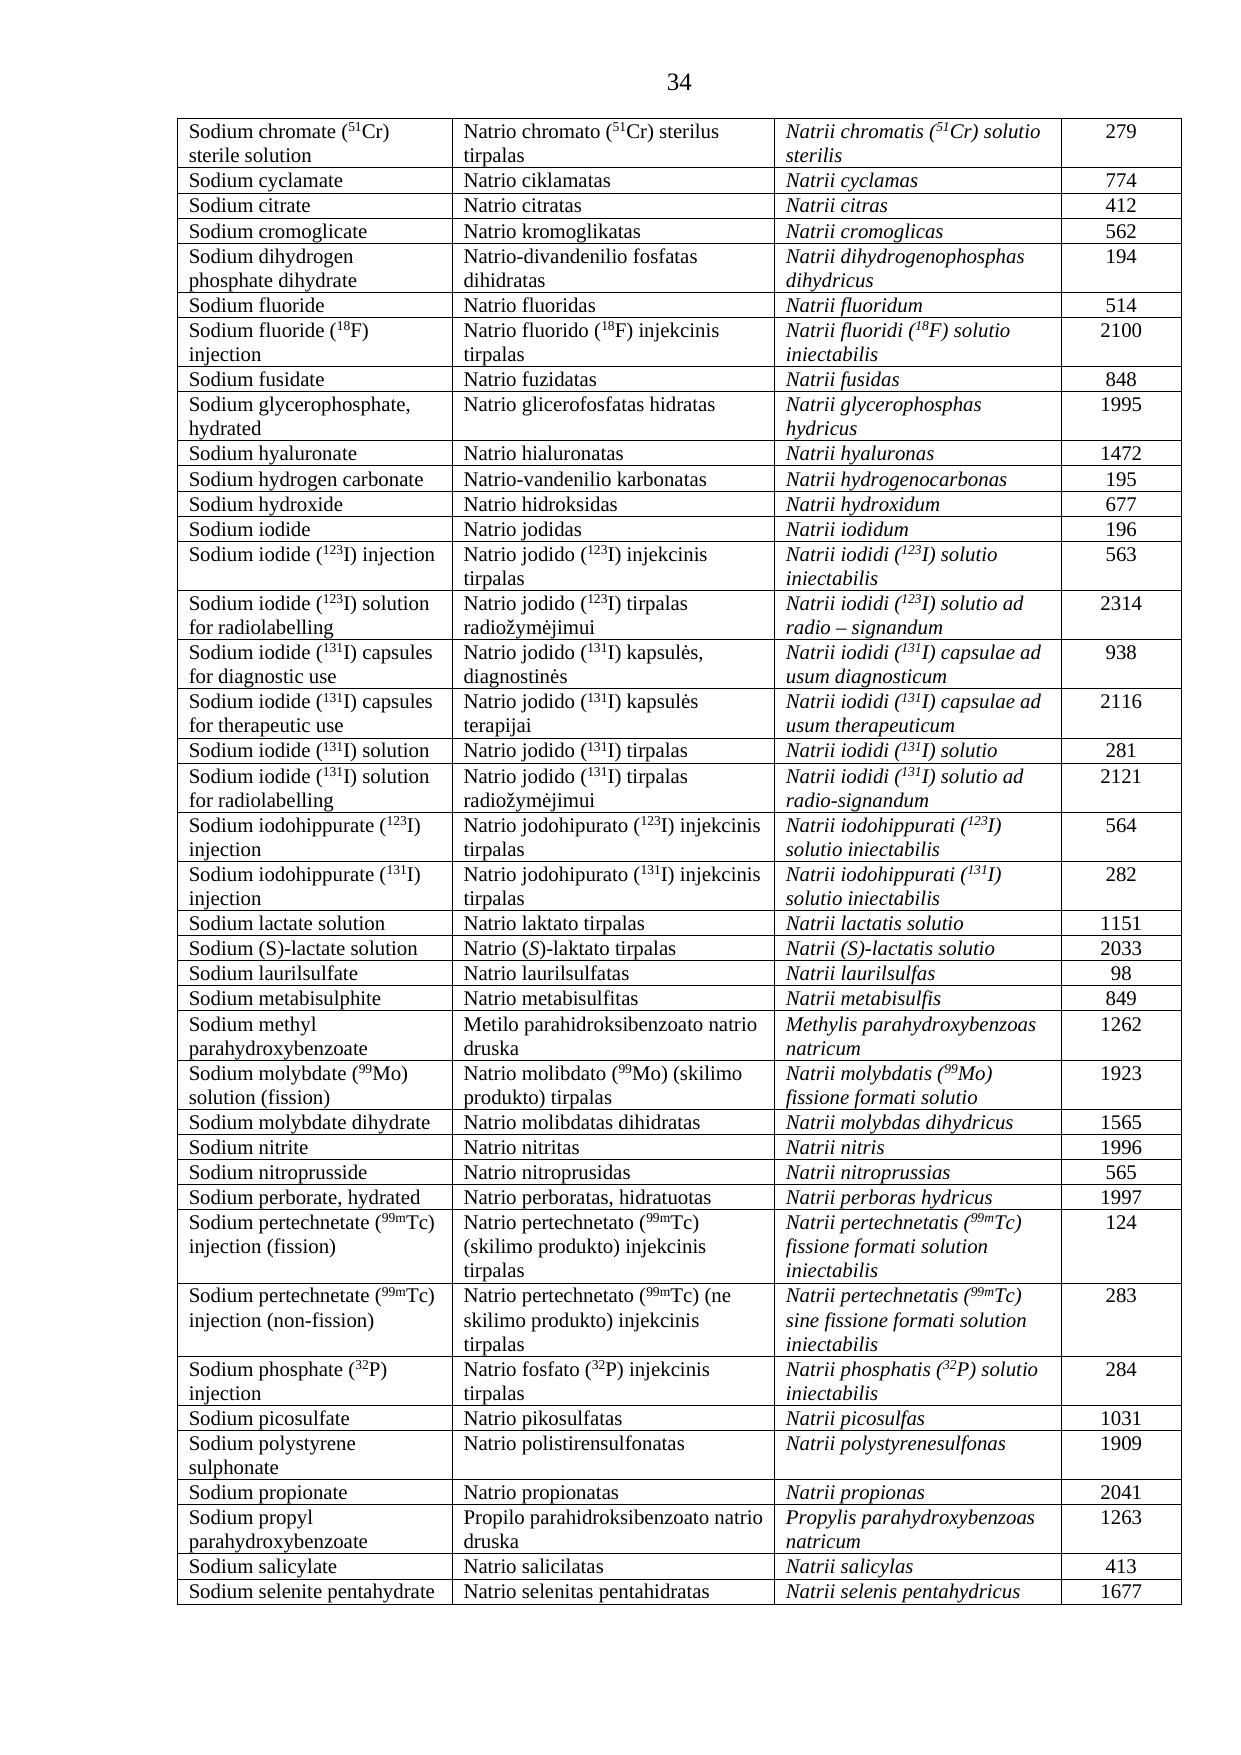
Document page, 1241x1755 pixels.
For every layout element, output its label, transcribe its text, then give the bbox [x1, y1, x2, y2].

table_cell 774 [1062, 168, 1181, 192]
table_cell Natrio selenitas pentahidratas [453, 1580, 774, 1603]
table_cell Natrio jodido (123I) tirpalas radiožymėjimui [453, 591, 774, 639]
table_cell Natrii molybdas dihydricus [775, 1110, 1061, 1134]
table_cell Sodium iodide (123I) solution for radiolabelling [178, 591, 452, 639]
table_cell 1565 [1062, 1110, 1181, 1134]
table_cell Sodium fusidate [178, 367, 452, 391]
table_cell Natrii lactatis solutio [775, 911, 1061, 935]
table_cell Natrii phosphatis (32P) solutio iniectabilis [775, 1357, 1061, 1405]
table_cell 1997 [1062, 1185, 1181, 1209]
table_cell Sodium fluoride [178, 293, 452, 317]
table_cell Natrii propionas [775, 1480, 1061, 1504]
table_cell Natrii salicylas [775, 1554, 1061, 1578]
table_cell Natrii pertechnetatis (99mTc) fissione formati solution iniectabilis [775, 1210, 1061, 1282]
table_cell Natrio salicilatas [453, 1554, 774, 1578]
table_cell Natrii chromatis (51Cr) solutio sterilis [775, 119, 1061, 167]
table_cell 2121 [1062, 764, 1181, 812]
table_cell Natrii laurilsulfas [775, 961, 1061, 985]
table_cell Natrii iodidi (131I) solutio ad radio-signandum [775, 764, 1061, 812]
table_cell Natrio (S)-laktato tirpalas [453, 936, 774, 960]
table_cell 281 [1062, 739, 1181, 762]
table_cell 677 [1062, 492, 1181, 516]
table_cell Propylis parahydroxybenzoas natricum [775, 1505, 1061, 1553]
table_cell Sodium iodide [178, 517, 452, 541]
table_cell 194 [1062, 244, 1181, 292]
table_cell Sodium chromate (51Cr) sterile solution [178, 119, 452, 167]
table_cell Natrii cyclamas [775, 168, 1061, 192]
table_cell Natrii selenis pentahydricus [775, 1580, 1061, 1603]
table_cell Natrio jodido (123I) injekcinis tirpalas [453, 542, 774, 590]
table_cell Sodium selenite pentahydrate [178, 1580, 452, 1603]
table_cell Sodium iodide (131I) capsules for diagnostic use [178, 640, 452, 688]
table_cell Natrii iodidum [775, 517, 1061, 541]
table_cell Sodium propionate [178, 1480, 452, 1504]
table_cell Natrii dihydrogenophosphas dihydricus [775, 244, 1061, 292]
table_cell Natrii iodidi (131I) capsulae ad usum therapeuticum [775, 689, 1061, 737]
table_cell Sodium dihydrogen phosphate dihydrate [178, 244, 452, 292]
table_cell Sodium methyl parahydroxybenzoate [178, 1011, 452, 1059]
table_cell Natrio hidroksidas [453, 492, 774, 516]
table_cell 1677 [1062, 1580, 1181, 1603]
table_cell Natrio-vandenilio karbonatas [453, 466, 774, 491]
table_cell Propilo parahidroksibenzoato natrio druska [453, 1505, 774, 1553]
table_cell 2100 [1062, 318, 1181, 366]
table_cell 938 [1062, 640, 1181, 688]
table_cell Sodium iodide (131I) capsules for therapeutic use [178, 689, 452, 737]
table_cell Natrio nitritas [453, 1135, 774, 1159]
table_cell 1031 [1062, 1406, 1181, 1430]
table_cell Sodium metabisulphite [178, 986, 452, 1010]
table_cell Natrio jodido (131I) kapsulės, diagnostinės [453, 640, 774, 688]
table_cell 1262 [1062, 1011, 1181, 1059]
table_cell 2116 [1062, 689, 1181, 737]
table_cell 279 [1062, 119, 1181, 167]
table_cell Natrio jodido (131I) tirpalas [453, 739, 774, 762]
table_cell Natrio jodido (131I) tirpalas radiožymėjimui [453, 764, 774, 812]
table_cell 283 [1062, 1284, 1181, 1356]
table_cell 514 [1062, 293, 1181, 317]
table_cell Sodium cyclamate [178, 168, 452, 192]
table_cell Sodium perborate, hydrated [178, 1185, 452, 1209]
table_cell Natrii nitris [775, 1135, 1061, 1159]
table_cell Natrio molibdatas dihidratas [453, 1110, 774, 1134]
table_cell Natrio jodidas [453, 517, 774, 541]
table_cell 1923 [1062, 1061, 1181, 1109]
table_cell Natrii fluoridi (18F) solutio iniectabilis [775, 318, 1061, 366]
table_cell Natrio pertechnetato (99mTc) (skilimo produkto) injekcinis tirpalas [453, 1210, 774, 1282]
table_cell Natrii (S)-lactatis solutio [775, 936, 1061, 960]
table_cell Natrii fusidas [775, 367, 1061, 391]
table_cell 2033 [1062, 936, 1181, 960]
table_cell Sodium iodide (131I) solution [178, 739, 452, 762]
table_cell 564 [1062, 813, 1181, 861]
table_cell Natrii molybdatis (99Mo) fissione formati solutio [775, 1061, 1061, 1109]
table_cell Natrii iodidi (123I) solutio ad radio – signandum [775, 591, 1061, 639]
table_cell Sodium iodohippurate (123I) injection [178, 813, 452, 861]
table_cell Natrio jodido (131I) kapsulės terapijai [453, 689, 774, 737]
table_cell Natrii iodidi (131I) capsulae ad usum diagnosticum [775, 640, 1061, 688]
table_cell Natrii glycerophosphas hydricus [775, 392, 1061, 440]
table_cell Sodium hydroxide [178, 492, 452, 516]
table_cell Natrio pikosulfatas [453, 1406, 774, 1430]
table_cell Natrio laurilsulfatas [453, 961, 774, 985]
table_cell Sodium molybdate dihydrate [178, 1110, 452, 1134]
table_cell Natrio chromato (51Cr) sterilus tirpalas [453, 119, 774, 167]
table_cell Sodium citrate [178, 194, 452, 217]
table_cell 2314 [1062, 591, 1181, 639]
table_cell Sodium propyl parahydroxybenzoate [178, 1505, 452, 1553]
table_cell Natrii iodidi (123I) solutio iniectabilis [775, 542, 1061, 590]
table_cell Natrii hyaluronas [775, 441, 1061, 465]
table_cell Natrio fuzidatas [453, 367, 774, 391]
table_cell Natrio molibdato (99Mo) (skilimo produkto) tirpalas [453, 1061, 774, 1109]
table_cell Natrii nitroprussias [775, 1160, 1061, 1184]
table_cell Sodium lactate solution [178, 911, 452, 935]
table_cell 562 [1062, 219, 1181, 243]
table_cell Natrio nitroprusidas [453, 1160, 774, 1184]
table_cell 124 [1062, 1210, 1181, 1282]
table_cell 282 [1062, 862, 1181, 910]
table_cell Sodium phosphate (32P) injection [178, 1357, 452, 1405]
table_cell Natrii citras [775, 194, 1061, 217]
table_cell 413 [1062, 1554, 1181, 1578]
table_cell Sodium nitrite [178, 1135, 452, 1159]
table_cell Sodium hyaluronate [178, 441, 452, 465]
table_cell 848 [1062, 367, 1181, 391]
table_cell Methylis parahydroxybenzoas natricum [775, 1011, 1061, 1059]
table_cell Natrio jodohipurato (123I) injekcinis tirpalas [453, 813, 774, 861]
table_cell Natrii hydrogenocarbonas [775, 466, 1061, 491]
table_cell Natrii hydroxidum [775, 492, 1061, 516]
table_cell Sodium fluoride (18F) injection [178, 318, 452, 366]
table_cell Natrii metabisulfis [775, 986, 1061, 1010]
table_cell 563 [1062, 542, 1181, 590]
table_cell 849 [1062, 986, 1181, 1010]
table_cell Natrio fluorido (18F) injekcinis tirpalas [453, 318, 774, 366]
table_cell Natrii iodohippurati (123I) solutio iniectabilis [775, 813, 1061, 861]
table_cell Natrii fluoridum [775, 293, 1061, 317]
table_cell Sodium salicylate [178, 1554, 452, 1578]
table_cell Sodium glycerophosphate, hydrated [178, 392, 452, 440]
table_cell Sodium cromoglicate [178, 219, 452, 243]
table_cell Natrio metabisulfitas [453, 986, 774, 1010]
table_cell Natrio ciklamatas [453, 168, 774, 192]
table_cell Natrio laktato tirpalas [453, 911, 774, 935]
table_cell Natrio citratas [453, 194, 774, 217]
table_cell Natrio fosfato (32P) injekcinis tirpalas [453, 1357, 774, 1405]
table_cell 284 [1062, 1357, 1181, 1405]
table_cell Sodium pertechnetate (99mTc) injection (non-fission) [178, 1284, 452, 1356]
table_cell Natrii iodohippurati (131I) solutio iniectabilis [775, 862, 1061, 910]
table_cell Natrio fluoridas [453, 293, 774, 317]
table_cell Natrio hialuronatas [453, 441, 774, 465]
table_cell Natrio propionatas [453, 1480, 774, 1504]
table_cell 1472 [1062, 441, 1181, 465]
table_cell Natrio polistirensulfonatas [453, 1431, 774, 1479]
table_cell 195 [1062, 466, 1181, 491]
table_cell Sodium pertechnetate (99mTc) injection (fission) [178, 1210, 452, 1282]
table_cell Natrii polystyrenesulfonas [775, 1431, 1061, 1479]
table_cell 1151 [1062, 911, 1181, 935]
table_cell Natrio kromoglikatas [453, 219, 774, 243]
table_cell Sodium molybdate (99Mo) solution (fission) [178, 1061, 452, 1109]
table_cell Natrio glicerofosfatas hidratas [453, 392, 774, 440]
table_cell 1995 [1062, 392, 1181, 440]
table_cell Sodium picosulfate [178, 1406, 452, 1430]
table_cell Natrii perboras hydricus [775, 1185, 1061, 1209]
table_cell 2041 [1062, 1480, 1181, 1504]
table_cell Sodium hydrogen carbonate [178, 466, 452, 491]
table_cell Sodium iodide (131I) solution for radiolabelling [178, 764, 452, 812]
table_cell 565 [1062, 1160, 1181, 1184]
table_cell 1263 [1062, 1505, 1181, 1553]
table_cell Natrii picosulfas [775, 1406, 1061, 1430]
table_cell 196 [1062, 517, 1181, 541]
table_cell Sodium (S)-lactate solution [178, 936, 452, 960]
table_cell Natrii cromoglicas [775, 219, 1061, 243]
table_cell Sodium iodohippurate (131I) injection [178, 862, 452, 910]
table_cell Sodium nitroprusside [178, 1160, 452, 1184]
table_cell 1996 [1062, 1135, 1181, 1159]
table_cell Sodium laurilsulfate [178, 961, 452, 985]
table_cell 1909 [1062, 1431, 1181, 1479]
table_cell Natrio perboratas, hidratuotas [453, 1185, 774, 1209]
table_cell Natrio-divandenilio fosfatas dihidratas [453, 244, 774, 292]
table_cell Sodium polystyrene sulphonate [178, 1431, 452, 1479]
table_cell Natrio pertechnetato (99mTc) (ne skilimo produkto) injekcinis tirpalas [453, 1284, 774, 1356]
table_cell Natrii iodidi (131I) solutio [775, 739, 1061, 762]
table_cell Sodium iodide (123I) injection [178, 542, 452, 590]
table_cell Natrii pertechnetatis (99mTc) sine fissione formati solution iniectabilis [775, 1284, 1061, 1356]
table_cell Natrio jodohipurato (131I) injekcinis tirpalas [453, 862, 774, 910]
table_cell 98 [1062, 961, 1181, 985]
table_cell Metilo parahidroksibenzoato natrio druska [453, 1011, 774, 1059]
table_cell 412 [1062, 194, 1181, 217]
